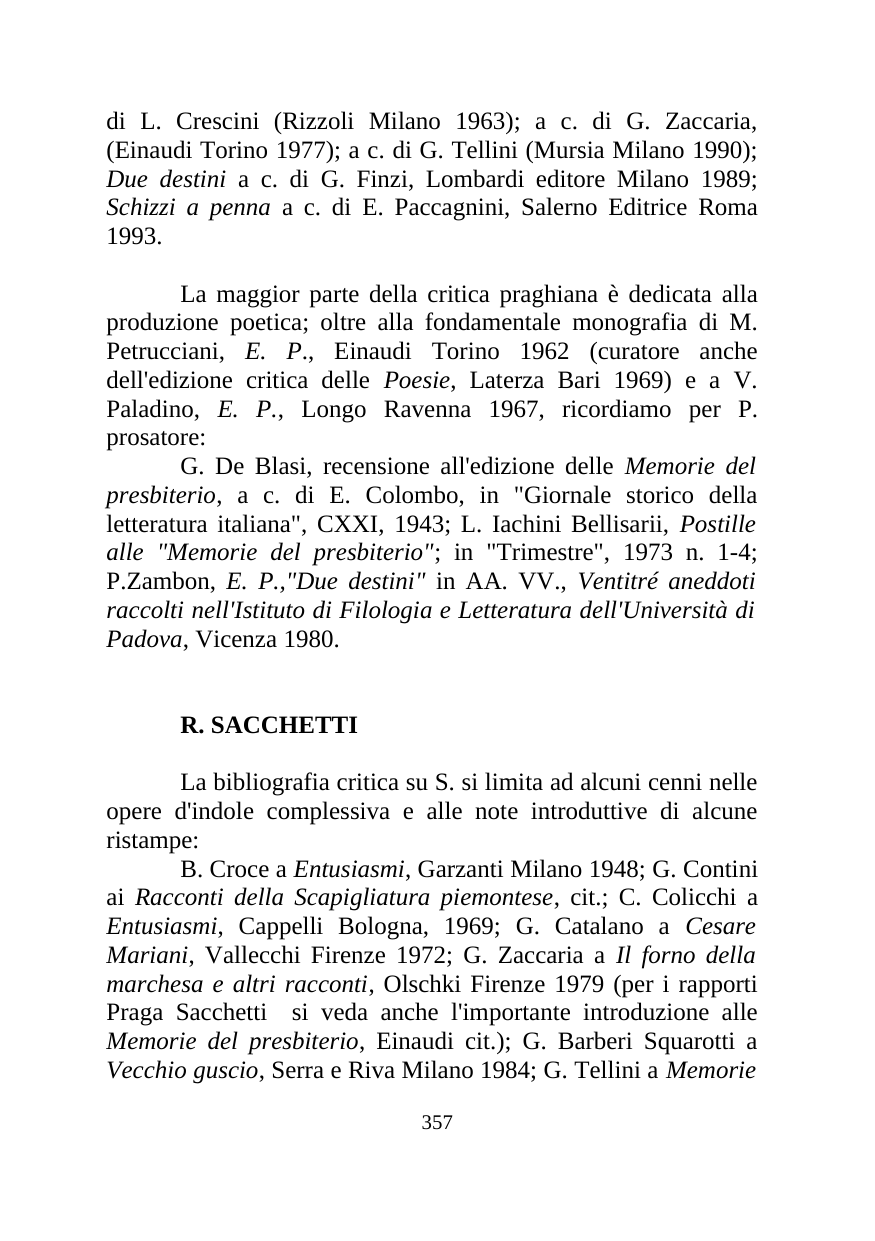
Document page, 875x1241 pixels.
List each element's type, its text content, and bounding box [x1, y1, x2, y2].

text La maggior parte della critica praghiana è dedicata alla produzione poetica; oltre alla fondamentale monografia di M. Petrucciani, E. P., Einaudi Torino 1962 (curatore anche dell'edizione critica delle Poesie, Laterza Bari 1969) e a V. Paladino, E. P., Longo Ravenna 1967, ricordiamo per P. prosatore: [106, 279, 758, 451]
text di L. Crescini (Rizzoli Milano 1963); a c. di G. Zaccaria, (Einaudi Torino 1977); a c. di G. Tellini (Mursia Milano 1990); Due destini a c. di G. Finzi, Lombardi editore Milano 1989; Schizzi a penna a c. di E. Paccagnini, Salerno Editrice Roma 1993. [106, 106, 758, 250]
text La bibliografia critica su S. si limita ad alcuni cenni nelle opere d'indole complessiva e alle note introduttive di alcune ristampe: [106, 767, 758, 854]
text B. Croce a Entusiasmi, Garzanti Milano 1948; G. Contini ai Racconti della Scapigliatura piemontese, cit.; C. Colicchi a Entusiasmi, Cappelli Bologna, 1969; G. Catalano a Cesare Mariani, Vallecchi Firenze 1972; G. Zaccaria a Il forno della marchesa e altri racconti, Olschki Firenze 1979 (per i rapporti Praga Sacchetti si veda anche l'importante introduzione alle Memorie del presbiterio, Einaudi cit.); G. Barberi Squarotti a Vecchio guscio, Serra e Riva Milano 1984; G. Tellini a Memorie [106, 854, 758, 1084]
text R. SACCHETTI [106, 710, 758, 739]
text G. De Blasi, recensione all'edizione delle Memorie del presbiterio, a c. di E. Colombo, in "Giornale storico della letteratura italiana", CXXI, 1943; L. Iachini Bellisarii, Postille alle "Memorie del presbiterio"; in "Trimestre", 1973 n. 1-4; P.Zambon, E. P.,"Due destini" in AA. VV., Ventitré aneddoti raccolti nell'Istituto di Filologia e Letteratura dell'Università di Padova, Vicenza 1980. [106, 451, 758, 652]
